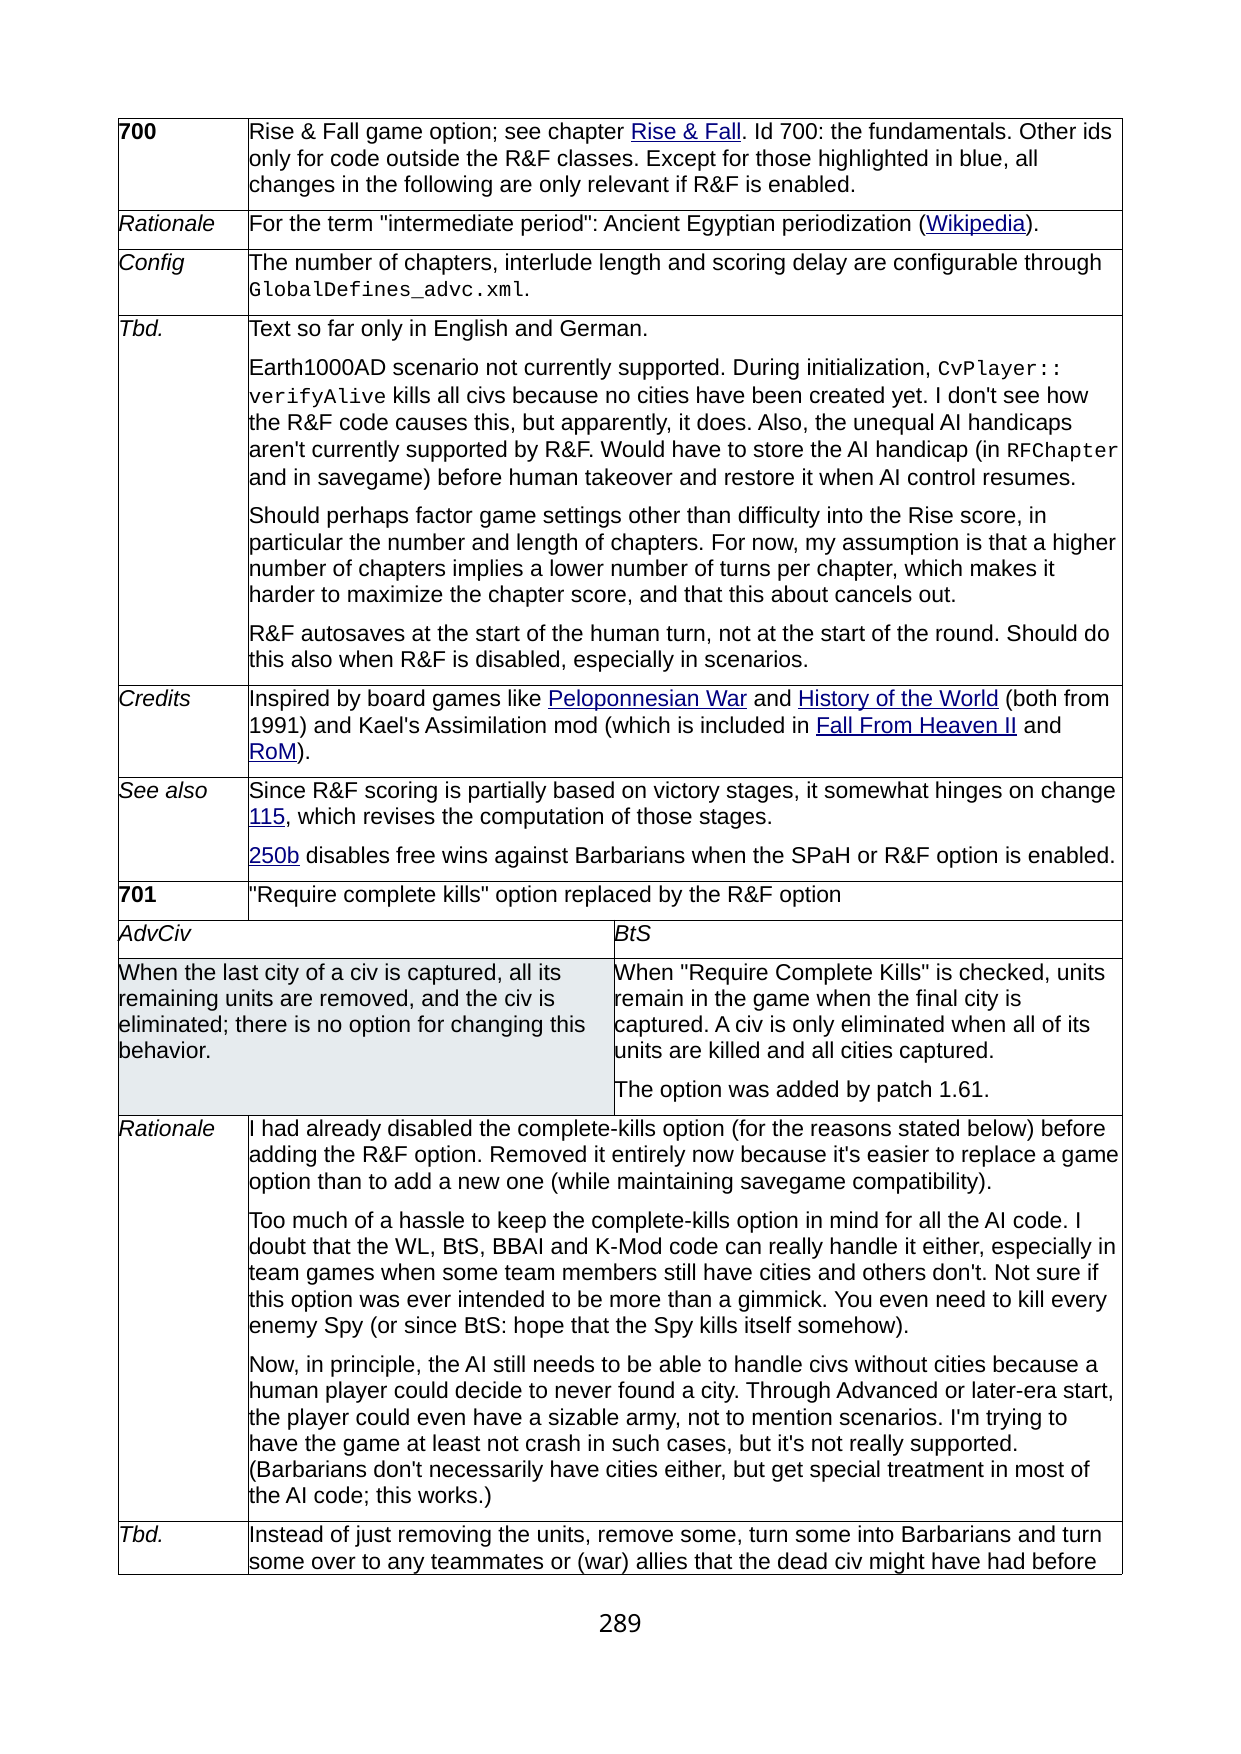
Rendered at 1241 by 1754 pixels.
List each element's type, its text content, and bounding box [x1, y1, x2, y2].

table_cell Tbd. [119, 1522, 248, 1574]
table_cell When the last city of a civ is captured, all its remaining units are removed, and the civ is eliminated; there is no option for changing this behavior. [119, 959, 614, 1115]
table_cell Inspired by board games like Peloponnesian War and History of the World (both from 1991) and Kael's Assimilation mod (which is included in Fall From Heaven II and RoM). [249, 686, 1122, 777]
table_cell The number of chapters, interlude length and scoring delay are configurable through GlobalDefines_advc.xml. [249, 250, 1122, 315]
table_cell Instead of just removing the units, remove some, turn some into Barbarians and turn some over to any teammates or (war) allies that the dead civ might have had before [249, 1522, 1122, 1574]
table_header Rise & Fall game option; see chapter Rise & Fall. Id 700: the fundamentals. Other ids only for code outside the R&F classes. Except for those highlighted in blue, all changes in the following are only relevant if R&F is enabled. [249, 119, 1122, 210]
table_cell "Require complete kills" option replaced by the R&F option [249, 882, 1122, 919]
table_cell See also [119, 778, 248, 881]
table_cell Credits [119, 686, 248, 777]
table_cell Text so far only in English and German. Earth1000AD scenario not currently supported. During initialization, CvPlayer:: verifyAlive kills all civs because no cities have been created yet. I don't see how the R&F code causes this, but apparently, it does. Also, the unequal AI handicaps aren't currently supported by R&F. Would have to store the AI handicap (in RFChapter and in savegame) before human takeover and restore it when AI control resumes. Should perhaps factor game settings other than difficulty into the Rise score, in particular the number and length of chapters. For now, my assumption is that a higher number of chapters implies a lower number of turns per chapter, which makes it harder to maximize the chapter score, and that this about cancels out. R&F autosaves at the start of the human turn, not at the start of the round. Should do this also when R&F is disabled, especially in scenarios. [249, 316, 1122, 685]
table_cell AdvCiv [119, 921, 614, 958]
table_cell 701 [119, 882, 248, 919]
table_cell Rationale [119, 211, 248, 248]
table_cell When "Require Complete Kills" is checked, units remain in the game when the final city is captured. A civ is only eliminated when all of its units are killed and all cities captured. The option was added by patch 1.61. [615, 959, 1122, 1115]
table_header 700 [119, 119, 248, 210]
table_cell For the term "intermediate period": Ancient Egyptian periodization (Wikipedia). [249, 211, 1122, 248]
table_cell I had already disabled the complete-kills option (for the reasons stated below) before adding the R&F option. Removed it entirely now because it's easier to replace a game option than to add a new one (while maintaining savegame compatibility). Too much of a hassle to keep the complete-kills option in mind for all the AI code. I doubt that the WL, BtS, BBAI and K-Mod code can really handle it either, especially in team games when some team members still have cities and others don't. Not sure if this option was ever intended to be more than a gimmick. You even need to kill every enemy Spy (or since BtS: hope that the Spy kills itself somehow). Now, in principle, the AI still needs to be able to handle civs without cities because a human player could decide to never found a city. Through Advanced or later-era start, the player could even have a sizable army, not to mention scenarios. I'm trying to have the game at least not crash in such cases, but it's not really supported. (Barbarians don't necessarily have cities either, but get special treatment in most of the AI code; this works.) [249, 1116, 1122, 1521]
table_cell Tbd. [119, 316, 248, 685]
table_cell Config [119, 250, 248, 315]
table_cell Rationale [119, 1116, 248, 1521]
table_cell Since R&F scoring is partially based on victory stages, it somewhat hinges on change 115, which revises the computation of those stages. 250b disables free wins against Barbarians when the SPaH or R&F option is enabled. [249, 778, 1122, 881]
table_cell BtS [615, 921, 1122, 958]
